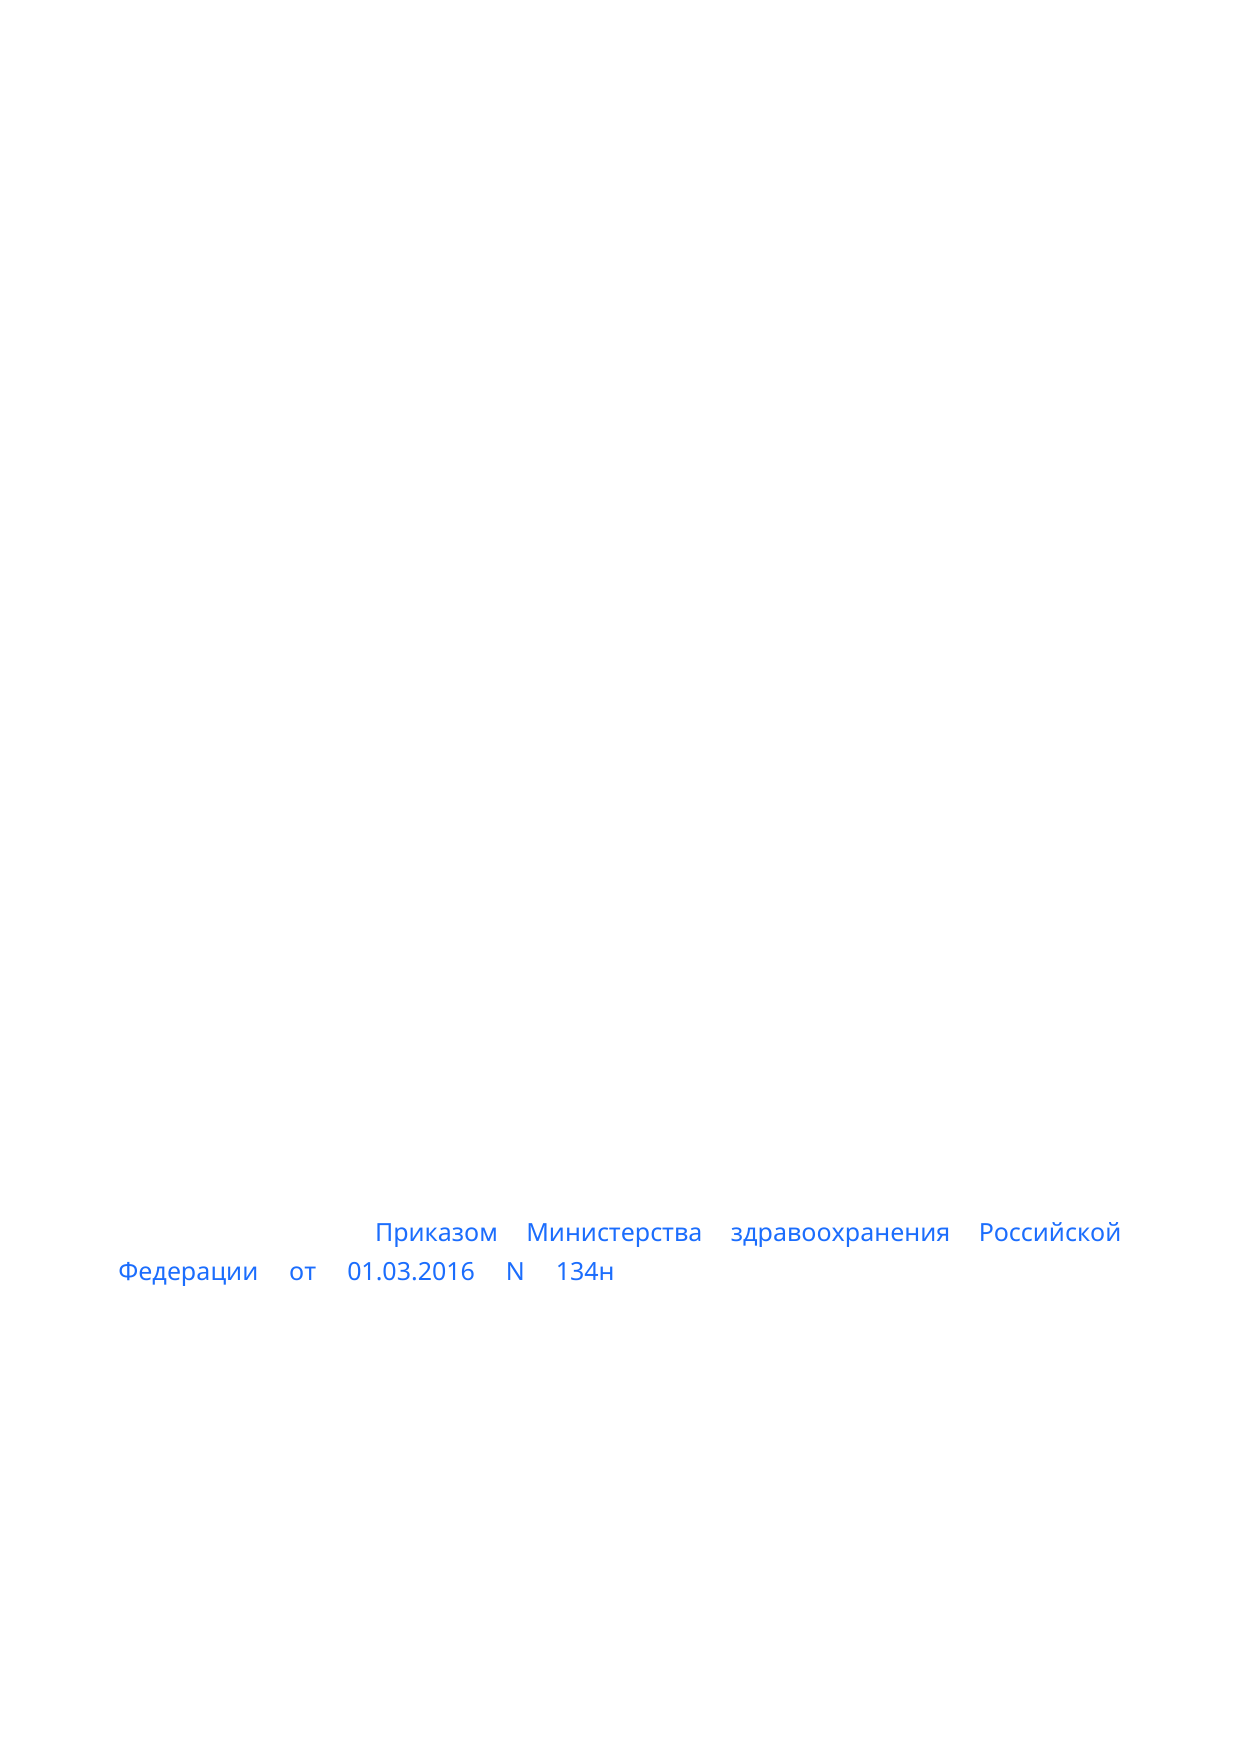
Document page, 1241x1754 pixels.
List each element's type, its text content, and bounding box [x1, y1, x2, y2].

text РАЗДЕЛ 7. ВСПОМОГАТЕЛЬНЫЙ И ТЕХНИЧЕСКИЙ ПЕРСОНАЛ, [118, 275, 1122, 309]
text ОБЕСПЕЧИВАЮЩИЙ ПРОВЕДЕНИЕ СОРЕВНОВАНИЯ [118, 314, 1122, 348]
text Статья 35. Состав, численность, функции вспомогательного [118, 353, 1122, 387]
text Скоростные мобильные бригады должны быть расставлены в защищенных местах вдоль трассы, каждая бригада должна состоять не менее чем из двух человек, с навыками пожаротушения. [118, 666, 1122, 779]
text 6) при обнаружении нештатных ситуаций (недостатков в подготовке судей к работе, наличии опасностей на маршруте, отсутствии или неправильного расположения пунктов контроля и т.д.) немедленно сообщить об этом Руководителю гонки или самостоятельно принять меры к их устранению. [118, 118, 1122, 270]
text 35.2. Спасательная служба. Должна иметь персонал и оборудование для освобождения спортсмена, оказавшегося зажатым в результате аварии на трассе. Первичные спасательные действия обычно выполняются судьями ближайшего судейского поста. Однако, поскольку их оборудование ограничено, в случае серьезных аварий задействуются специальные спасательные автомобили, оснащенные необходимым оборудованием. Автомобили могут совмещать несколько функций. [118, 784, 1122, 1053]
text и технического персонала, обеспечивающего [118, 392, 1122, 426]
text В соответствии с Приказом Министерства здравоохранения Российской Федерации от 01.03.2016 N 134н "О порядке организации оказания медицинской помощи лицам, занимающимся физической культурой и спортом (в том числе при подготовке и проведении физкультурных мероприятий и спортивных мероприятий) включая порядок медицинского осмотра лиц, желающих пройти спортивную подготовку, заниматься физической культурой и спортом в организациях и (или) выполнить нормативы испытаний (тестов) всероссийского физкультурно-спортивного комплекса "Готов к труду и обороне", определяются следующие рекомендуемые минимальные штатные нормативы медицинских работников при проведении соревнований: [118, 1215, 1122, 1601]
text проведение соревнования [118, 431, 1122, 466]
text 35.1. Противопожарная служба. На спортивном соревновании предназначена для борьбы с возгораниями, ставшими следствием происшествий на трассе, в боксах или в парк-стоянке (паддоке). Для остальных мест Организатор спортивного соревнования должен предусмотреть отдельную службу в соответствии с предписаниями для гражданских противопожарных служб. [118, 471, 1122, 661]
text 35.3. Медицинская служба. На спортивных соревнованиях оказывает медицинскую помощь пострадавшим в том числе осуществляет при необходимости реанимационные действия и стабилизацию состояния пострадавшего. [118, 1058, 1122, 1210]
